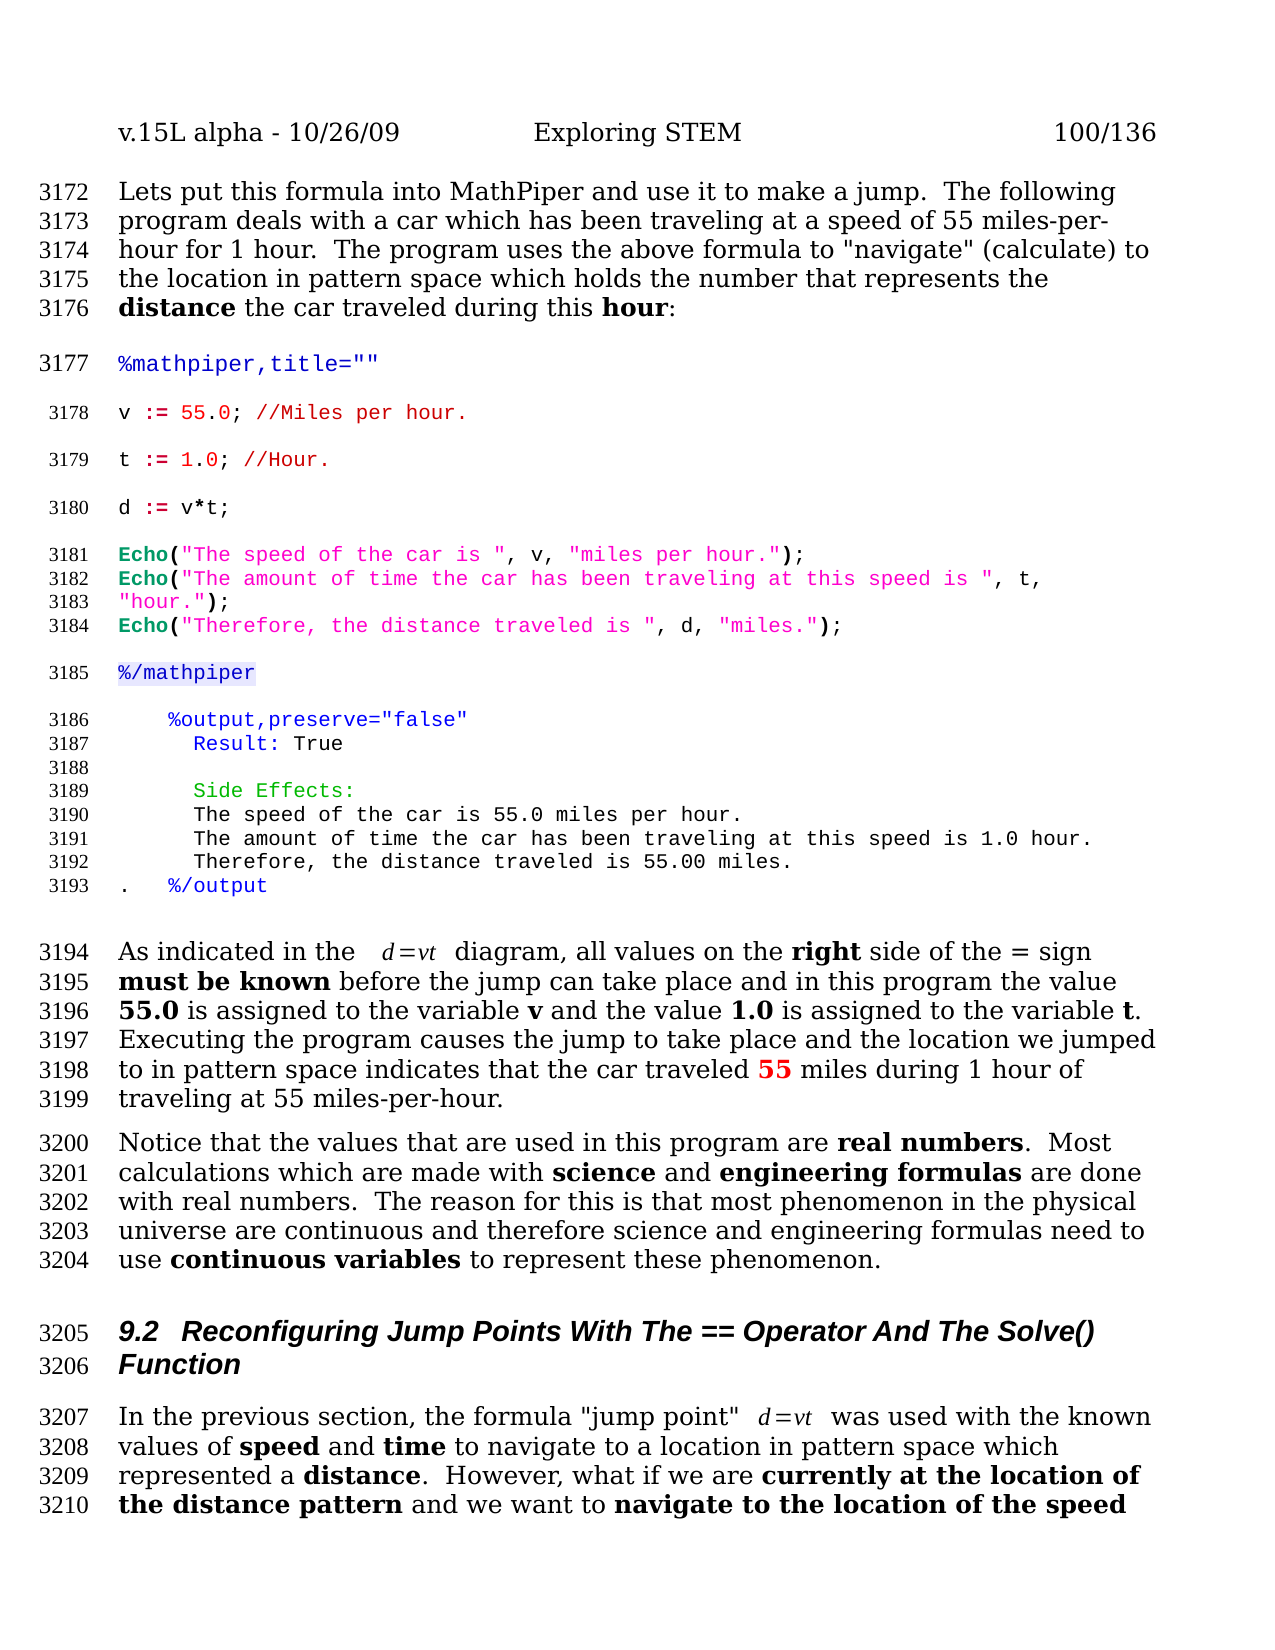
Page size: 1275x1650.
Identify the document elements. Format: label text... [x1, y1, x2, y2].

text Result: True [118, 733, 1157, 757]
text Echo("The speed of the car is ", v, "miles per hour."); [118, 544, 1157, 568]
text The amount of time the car has been traveling at this speed is 1.0 hour. [118, 828, 1157, 851]
text As indicated in the diagram, all values on the right side of the = sign must be known before the jump can take place and in this program the value 55.0 is assigned to the variable v and the value 1.0 is assigned to the variable t. Executing the program causes the jump to take place and the location we jumped to in pattern space indicates that the car traveled 55 miles during 1 hour of traveling at 55 miles-per-hour. [118, 937, 1157, 1113]
text t := 1.0; //Hour. [118, 449, 1157, 473]
subtitle Reconfiguring Jump Points With The == Operator And The Solve() Function [118, 1314, 1157, 1381]
text . %/output [118, 875, 1157, 899]
text Lets put this formula into MathPiper and use it to make a jump. The following program deals with a car which has been traveling at a speed of 55 miles-per-hour for 1 hour. The program uses the above formula to "navigate" (calculate) to the location in pattern space which holds the number that represents the distance the car traveled during this hour: [118, 177, 1157, 323]
text In the previous section, the formula "jump point"was used with the known values of speed and time to navigate to a location in pattern space which represented a distance. However, what if we are currently at the location of the distance pattern and we want to navigate to the location of the speed [118, 1402, 1157, 1520]
text The speed of the car is 55.0 miles per hour. [118, 804, 1157, 828]
text %/mathpiper [118, 662, 1157, 686]
text Notice that the values that are used in this program are real numbers. Most calculations which are made with science and engineering formulas are done with real numbers. The reason for this is that most phenomenon in the physical universe are continuous and therefore science and engineering formulas need to use continuous variables to represent these phenomenon. [118, 1128, 1157, 1275]
text d := v*t; [118, 497, 1157, 520]
text Therefore, the distance traveled is 55.00 miles. [118, 851, 1157, 875]
text %output,preserve="false" [118, 709, 1157, 733]
text Side Effects: [118, 780, 1157, 804]
text Echo("The amount of time the car has been traveling at this speed is ", t, "hour."); [118, 568, 1157, 615]
text %mathpiper,title="" [118, 352, 1157, 378]
text Echo("Therefore, the distance traveled is ", d, "miles."); [118, 615, 1157, 638]
text v := 55.0; //Miles per hour. [118, 402, 1157, 426]
